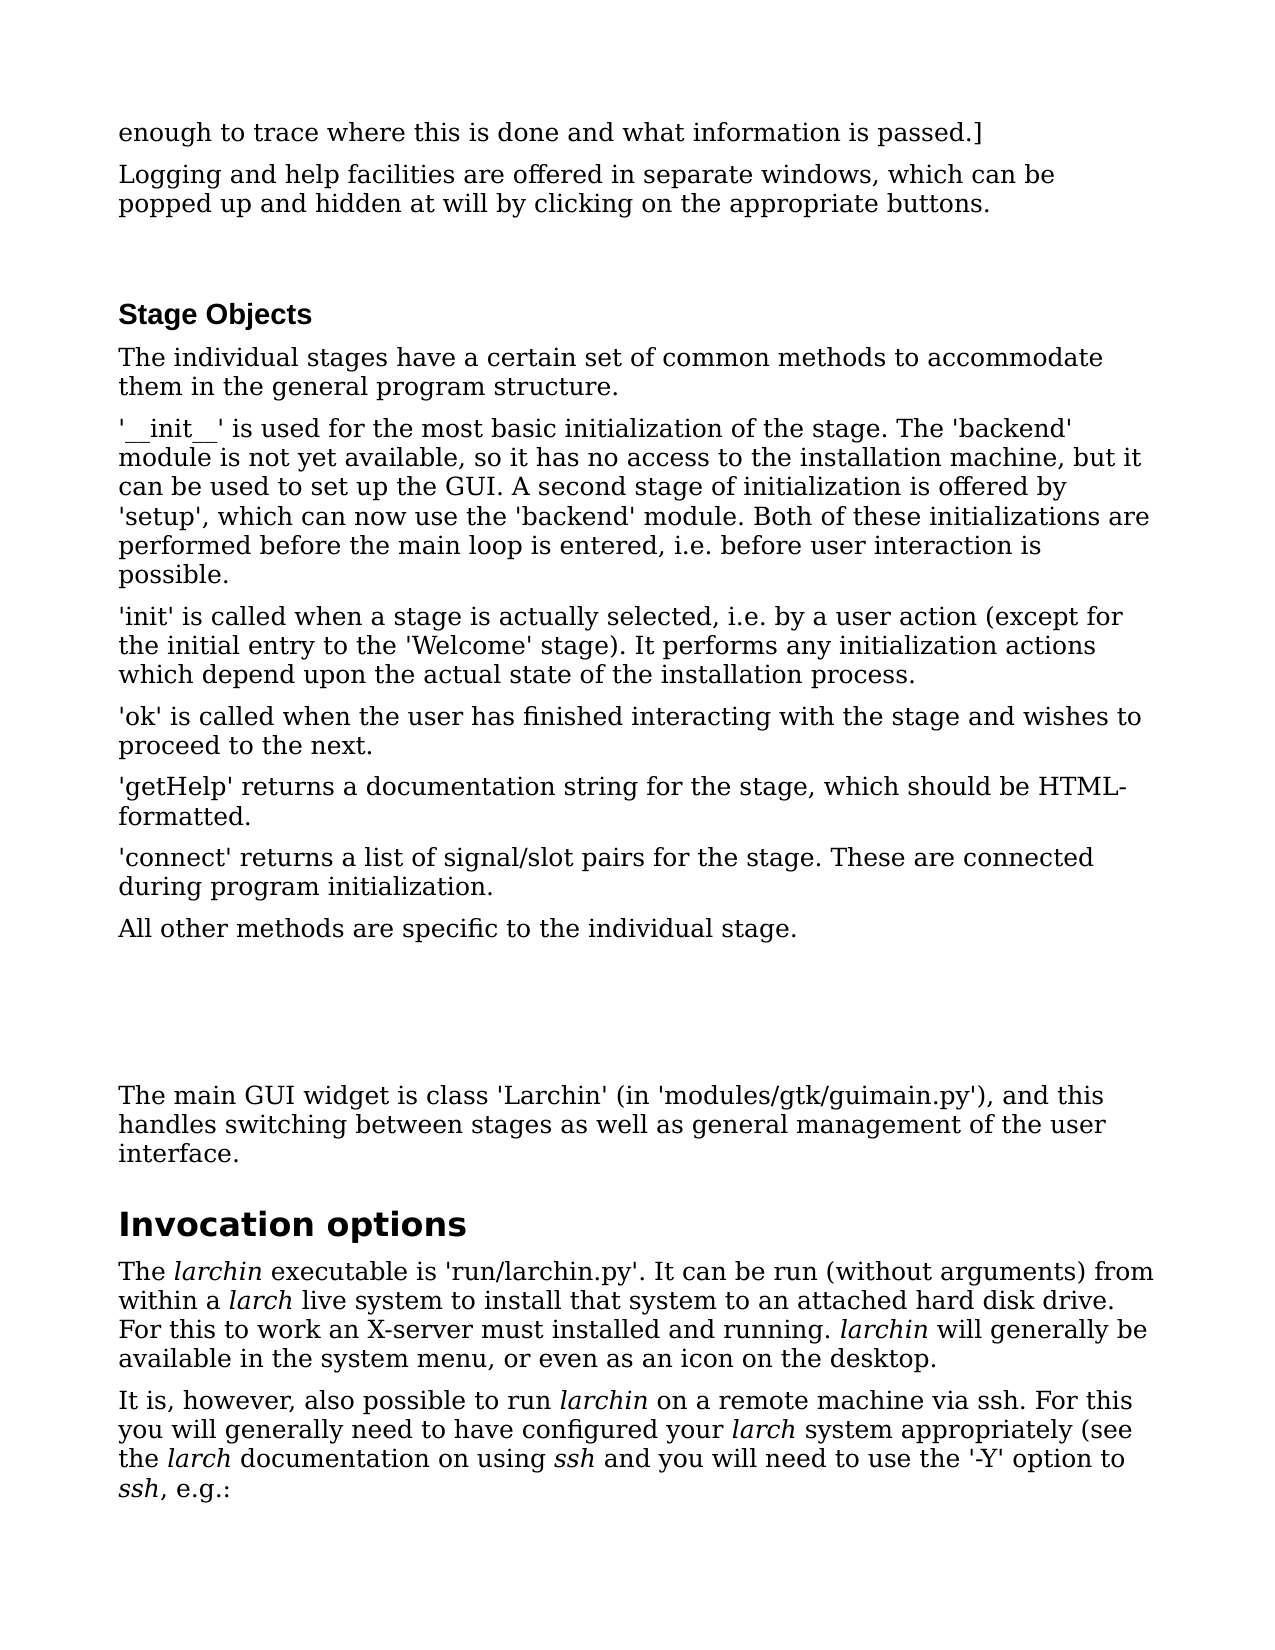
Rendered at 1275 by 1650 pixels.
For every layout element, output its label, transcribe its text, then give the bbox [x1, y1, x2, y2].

text All other methods are specific to the individual stage. [118, 914, 1157, 943]
text 'ok' is called when the user has finished interacting with the stage and wishes to proceed to the next. [118, 702, 1157, 760]
text 'init' is called when a stage is actually selected, i.e. by a user action (except for the initial entry to the 'Welcome' stage). It performs any initialization actions which depend upon the actual state of the installation process. [118, 602, 1157, 689]
subtitle Invocation options [118, 1206, 1157, 1245]
text The individual stages have a certain set of common methods to accommodate them in the general program structure. [118, 343, 1157, 402]
subtitle Stage Objects [118, 297, 1157, 331]
text '__init__' is used for the most basic initialization of the stage. The 'backend' module is not yet available, so it has no access to the installation machine, but it can be used to set up the GUI. A second stage of initialization is offered by 'setup', which can now use the 'backend' module. Both of these initializations are performed before the main loop is entered, i.e. before user interaction is possible. [118, 414, 1157, 589]
text 'getHelp' returns a documentation string for the stage, which should be HTML-formatted. [118, 772, 1157, 831]
text enough to trace where this is done and what information is passed.] [118, 118, 1157, 147]
text It is, however, also possible to run larchin on a remote machine via ssh. For this you will generally need to have configured your larch system appropriately (see the larch documentation on using ssh and you will need to use the '-Y' option to ssh, e.g.: [118, 1386, 1157, 1503]
text The main GUI widget is class 'Larchin' (in 'modules/gtk/guimain.py'), and this handles switching between stages as well as general management of the user interface. [118, 1081, 1157, 1168]
text The larchin executable is 'run/larchin.py'. It can be run (without arguments) from within a larch live system to install that system to an attached hard disk drive. For this to work an X-server must installed and running. larchin will generally be available in the system menu, or even as an icon on the desktop. [118, 1257, 1157, 1374]
text 'connect' returns a list of signal/slot pairs for the stage. These are connected during program initialization. [118, 843, 1157, 902]
text Logging and help facilities are offered in separate windows, which can be popped up and hidden at will by clicking on the appropriate buttons. [118, 160, 1157, 218]
